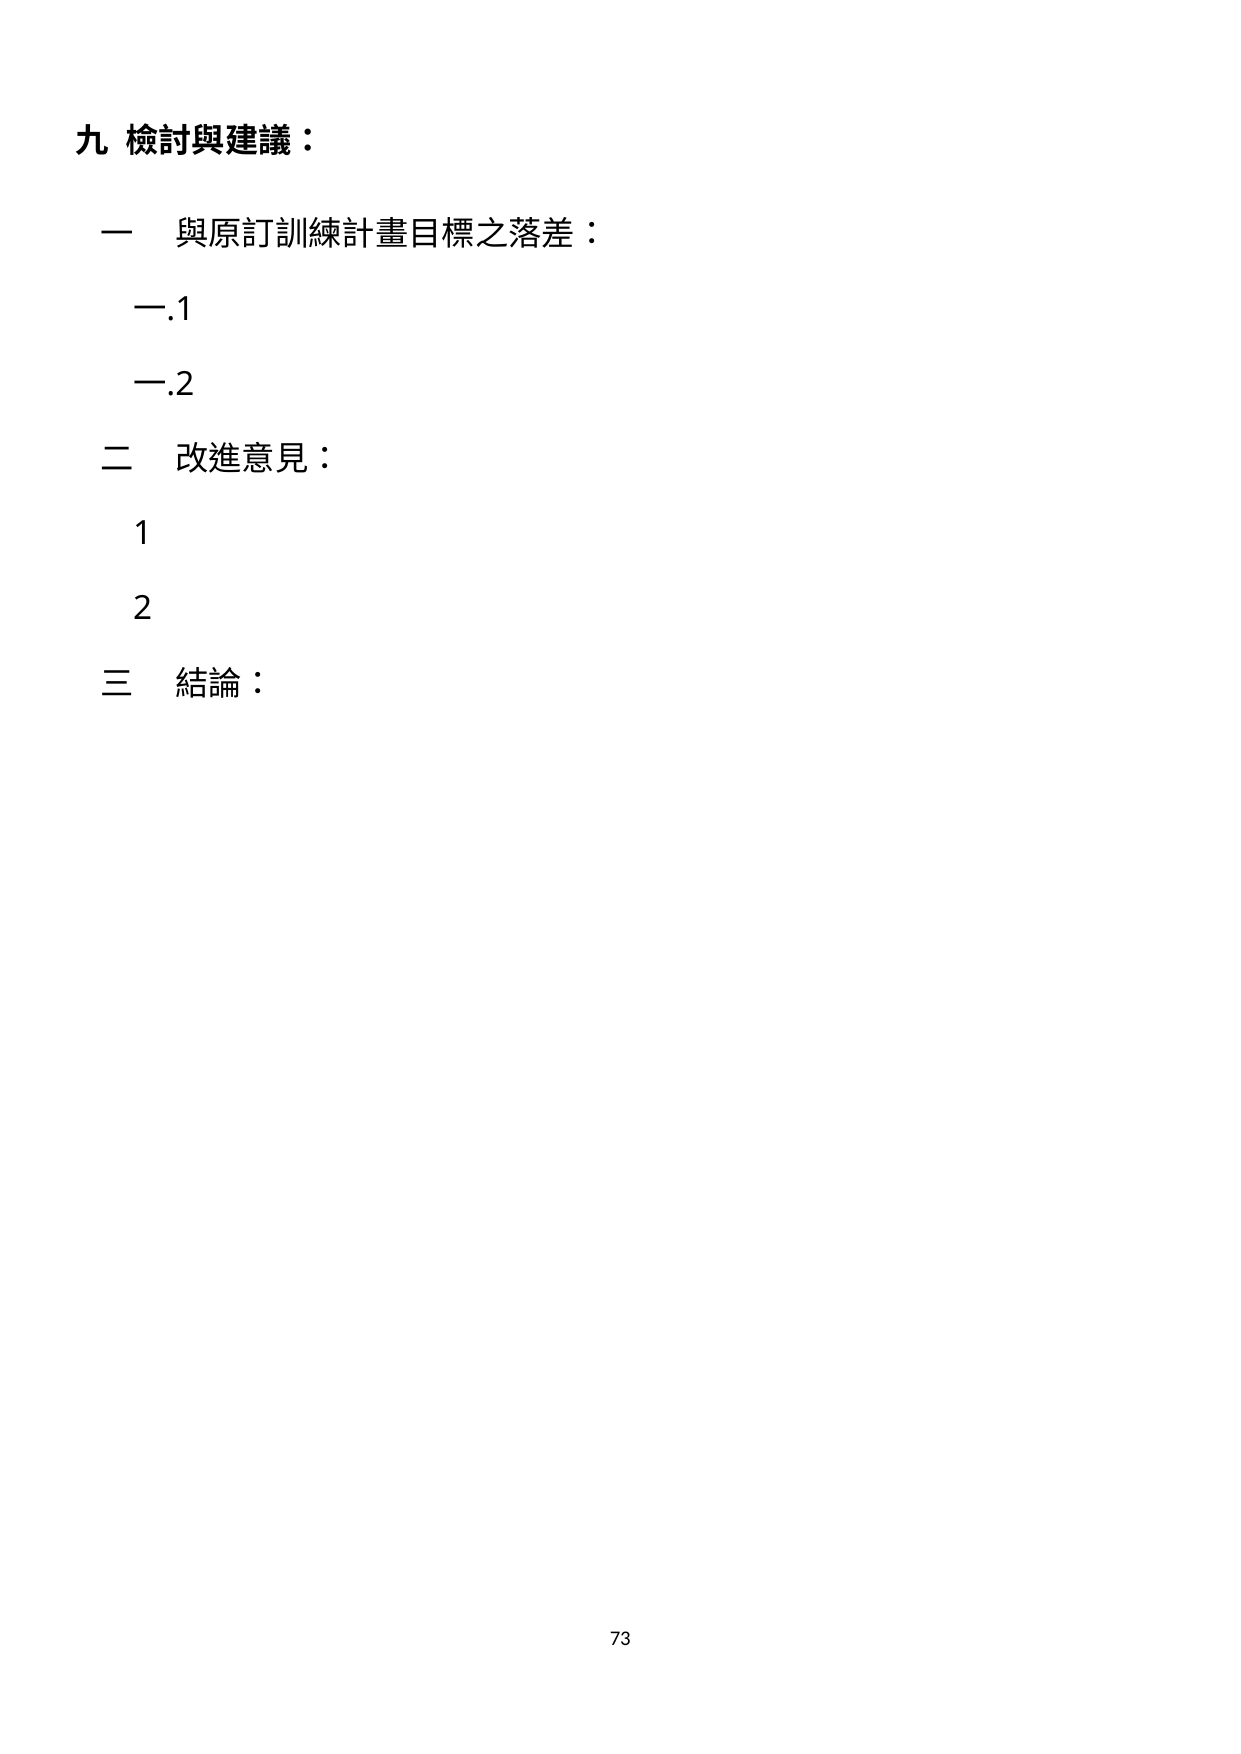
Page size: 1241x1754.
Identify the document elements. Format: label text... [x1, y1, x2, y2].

list 改進意見： [100, 419, 1165, 494]
list 與原訂訓練計畫目標之落差： [100, 194, 1165, 269]
list 結論： [100, 644, 1165, 719]
list 檢討與建議： [75, 100, 1165, 175]
